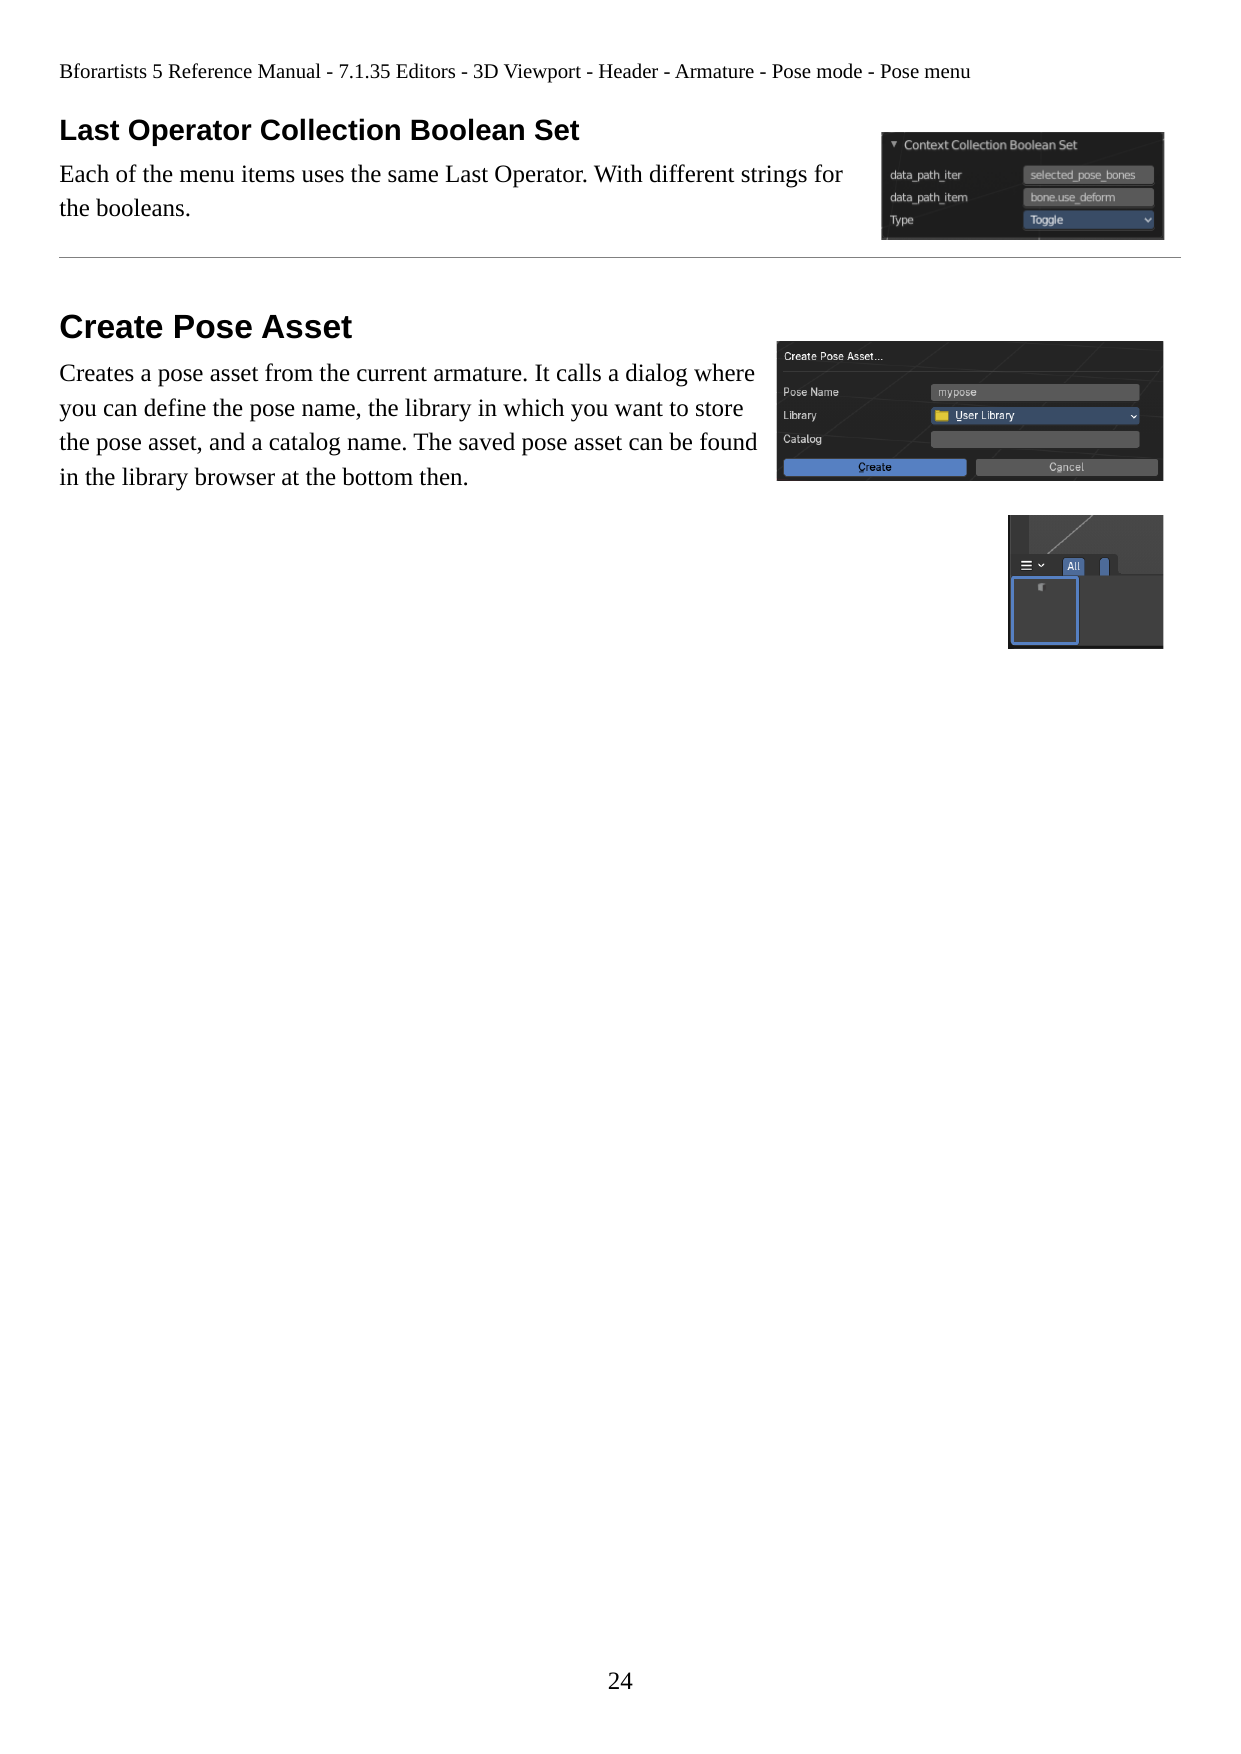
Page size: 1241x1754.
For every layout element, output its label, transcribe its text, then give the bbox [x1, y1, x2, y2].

subtitle Create Pose Asset [59, 307, 1181, 346]
subtitle Last Operator Collection Boolean Set [59, 113, 1181, 146]
text Creates a pose asset from the current armature. It calls a dialog where you can define the pose name, the library in which you want to store the pose asset, and a catalog name. The saved pose asset can be found in the library browser at the bottom then. [59, 358, 1181, 491]
picture [776, 341, 1164, 481]
picture [881, 132, 1165, 240]
picture [1008, 515, 1164, 649]
text Each of the menu items uses the same Last Operator. With different strings for the booleans. [59, 159, 881, 222]
